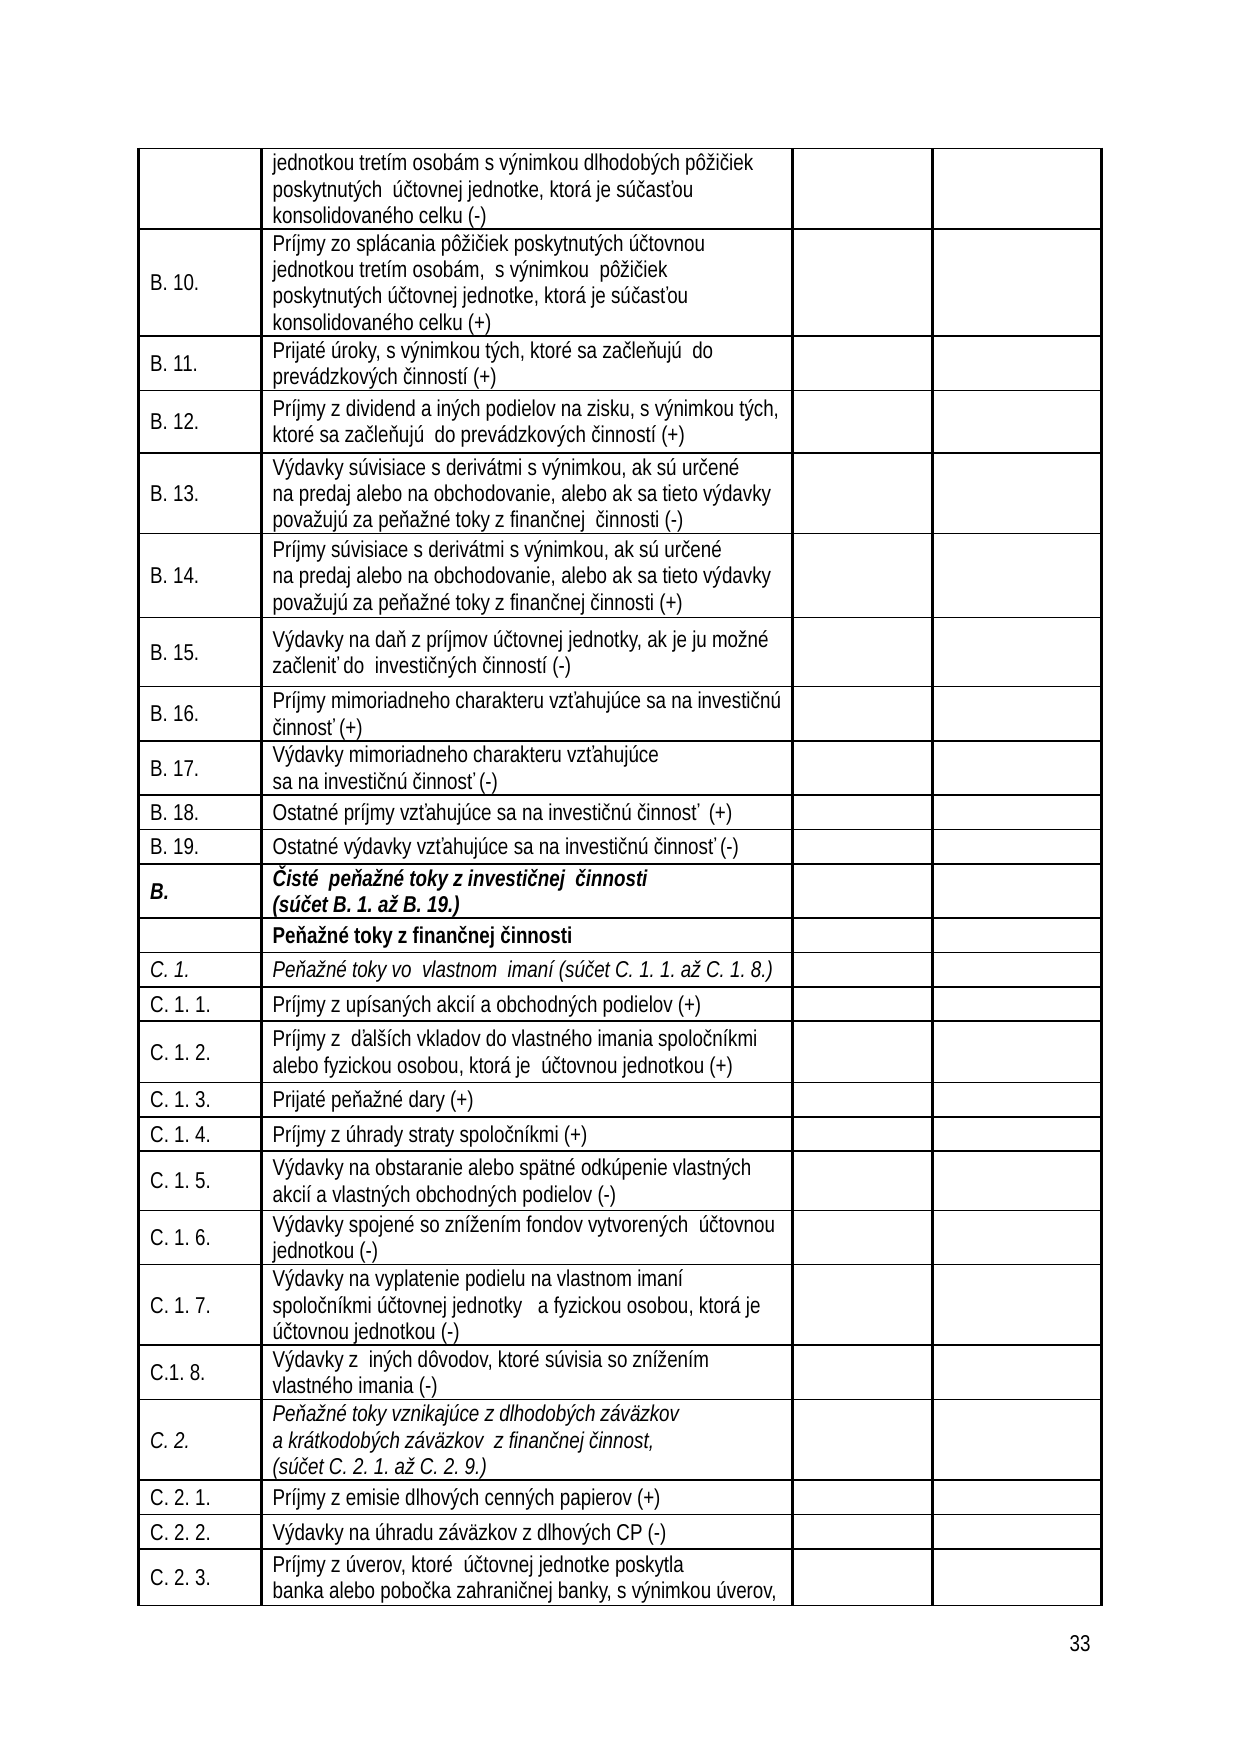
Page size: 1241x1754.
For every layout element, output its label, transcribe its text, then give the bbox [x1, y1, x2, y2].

table_cell [794, 865, 931, 917]
table_cell C. 1. 1. [140, 988, 260, 1020]
table_cell [934, 618, 1100, 686]
table_cell B. 15. [140, 618, 260, 686]
table_cell [934, 742, 1100, 794]
table_cell C. 1. 5. [140, 1152, 260, 1209]
table_cell C.1. 8. [140, 1346, 260, 1399]
table_cell [794, 1083, 931, 1116]
table_cell C. 1. 7. [140, 1265, 260, 1344]
table_cell B. 13. [140, 454, 260, 533]
table_cell [794, 149, 931, 228]
table_cell [934, 1481, 1100, 1514]
table_cell C. 2. 2. [140, 1515, 260, 1548]
table_cell B. 18. [140, 796, 260, 828]
table_cell [934, 230, 1100, 335]
table_cell C. 1. 2. [140, 1022, 260, 1082]
table_cell [794, 1481, 931, 1514]
table_cell Príjmy mimoriadneho charakteru vzťahujúce sa na investičnú činnosť (+) [263, 687, 791, 740]
table_cell [934, 1118, 1100, 1150]
table_cell [934, 796, 1100, 828]
table_cell Príjmy z upísaných akcií a obchodných podielov (+) [263, 988, 791, 1020]
table_cell Príjmy z úverov, ktoré účtovnej jednotke poskytla banka alebo pobočka zahraničnej banky, s výnimkou úverov, [263, 1550, 791, 1605]
table_cell Výdavky z iných dôvodov, ktoré súvisia so znížením vlastného imania (-) [263, 1346, 791, 1399]
table_cell [934, 1152, 1100, 1209]
table_cell [934, 1400, 1100, 1479]
table_cell [934, 919, 1100, 952]
table_cell [794, 1550, 931, 1605]
table_cell [934, 454, 1100, 533]
table_cell [934, 1515, 1100, 1548]
table_cell Výdavky mimoriadneho charakteru vzťahujúce sa na investičnú činnosť (-) [263, 742, 791, 794]
table_cell B. 12. [140, 391, 260, 452]
table_cell Príjmy z úhrady straty spoločníkmi (+) [263, 1118, 791, 1150]
table_cell [794, 1265, 931, 1344]
table_cell [794, 742, 931, 794]
table_cell Príjmy z dividend a iných podielov na zisku, s výnimkou tých, ktoré sa začleňujú do prevádzkových činností (+) [263, 391, 791, 452]
table_cell [794, 687, 931, 740]
table_cell C. 1. 3. [140, 1083, 260, 1116]
table_cell C. 1. 4. [140, 1118, 260, 1150]
table_cell [934, 391, 1100, 452]
table_cell [934, 534, 1100, 617]
table_cell B. 19. [140, 830, 260, 863]
table_cell [794, 1118, 931, 1150]
table_cell [140, 919, 260, 952]
table_cell C. 2. 3. [140, 1550, 260, 1605]
table_cell Výdavky na obstaranie alebo spätné odkúpenie vlastných akcií a vlastných obchodných podielov (-) [263, 1152, 791, 1209]
table_cell B. [140, 865, 260, 917]
table_cell [934, 988, 1100, 1020]
table_cell Peňažné toky vo vlastnom imaní (súčet C. 1. 1. až C. 1. 8.) [263, 953, 791, 986]
table_cell [794, 1400, 931, 1479]
table_cell [794, 534, 931, 617]
table_cell [794, 1022, 931, 1082]
table_cell [934, 830, 1100, 863]
table_cell B. 17. [140, 742, 260, 794]
table_cell [794, 337, 931, 389]
table_cell [934, 865, 1100, 917]
table_cell Príjmy z emisie dlhových cenných papierov (+) [263, 1481, 791, 1514]
table_cell [794, 953, 931, 986]
table_cell [794, 1346, 931, 1399]
table_cell [934, 1022, 1100, 1082]
table_cell B. 11. [140, 337, 260, 389]
table_cell [794, 618, 931, 686]
table_cell [934, 1550, 1100, 1605]
table_cell [794, 988, 931, 1020]
table_cell B. 14. [140, 534, 260, 617]
table_cell [934, 1083, 1100, 1116]
table_cell [794, 919, 931, 952]
table_cell Výdavky súvisiace s derivátmi s výnimkou, ak sú určené na predaj alebo na obchodovanie, alebo ak sa tieto výdavky považujú za peňažné toky z finančnej činnosti (-) [263, 454, 791, 533]
table_cell Výdavky na vyplatenie podielu na vlastnom imaní spoločníkmi účtovnej jednotky a fyzickou osobou, ktorá je účtovnou jednotkou (-) [263, 1265, 791, 1344]
table_cell [794, 454, 931, 533]
table_cell Príjmy súvisiace s derivátmi s výnimkou, ak sú určené na predaj alebo na obchodovanie, alebo ak sa tieto výdavky považujú za peňažné toky z finančnej činnosti (+) [263, 534, 791, 617]
table_cell [794, 391, 931, 452]
table_cell Prijaté úroky, s výnimkou tých, ktoré sa začleňujú do prevádzkových činností (+) [263, 337, 791, 389]
table_cell C. 1. [140, 953, 260, 986]
table_cell Výdavky na daň z príjmov účtovnej jednotky, ak je ju možné začleniť do investičných činností (-) [263, 618, 791, 686]
table_cell [794, 1515, 931, 1548]
table_cell C. 2. [140, 1400, 260, 1479]
table_cell Čisté peňažné toky z investičnej činnosti (súčet B. 1. až B. 19.) [263, 865, 791, 917]
table_cell Ostatné príjmy vzťahujúce sa na investičnú činnosť (+) [263, 796, 791, 828]
table_cell [934, 149, 1100, 228]
table_cell jednotkou tretím osobám s výnimkou dlhodobých pôžičiek poskytnutých účtovnej jednotke, ktorá je súčasťou konsolidovaného celku (-) [263, 149, 791, 228]
table_cell Ostatné výdavky vzťahujúce sa na investičnú činnosť (-) [263, 830, 791, 863]
table_cell [934, 687, 1100, 740]
table_cell [934, 1265, 1100, 1344]
table_cell Prijaté peňažné dary (+) [263, 1083, 791, 1116]
table_cell [794, 1152, 931, 1209]
table_cell [934, 337, 1100, 389]
table_cell [794, 796, 931, 828]
table_cell [934, 953, 1100, 986]
table_cell Výdavky spojené so znížením fondov vytvorených účtovnou jednotkou (-) [263, 1211, 791, 1264]
table_cell C. 2. 1. [140, 1481, 260, 1514]
table_cell Peňažné toky z finančnej činnosti [263, 919, 791, 952]
table_cell C. 1. 6. [140, 1211, 260, 1264]
table_cell B. 16. [140, 687, 260, 740]
table_cell [794, 830, 931, 863]
table_cell [794, 1211, 931, 1264]
table_cell B. 10. [140, 230, 260, 335]
table_cell [140, 149, 260, 228]
table_cell [934, 1346, 1100, 1399]
table_cell Príjmy zo splácania pôžičiek poskytnutých účtovnou jednotkou tretím osobám, s výnimkou pôžičiek poskytnutých účtovnej jednotke, ktorá je súčasťou konsolidovaného celku (+) [263, 230, 791, 335]
table_cell [794, 230, 931, 335]
table_cell [934, 1211, 1100, 1264]
table_cell Príjmy z ďalších vkladov do vlastného imania spoločníkmi alebo fyzickou osobou, ktorá je účtovnou jednotkou (+) [263, 1022, 791, 1082]
table_cell Výdavky na úhradu záväzkov z dlhových CP (-) [263, 1515, 791, 1548]
table_cell Peňažné toky vznikajúce z dlhodobých záväzkov a krátkodobých záväzkov z finančnej činnost, (súčet C. 2. 1. až C. 2. 9.) [263, 1400, 791, 1479]
